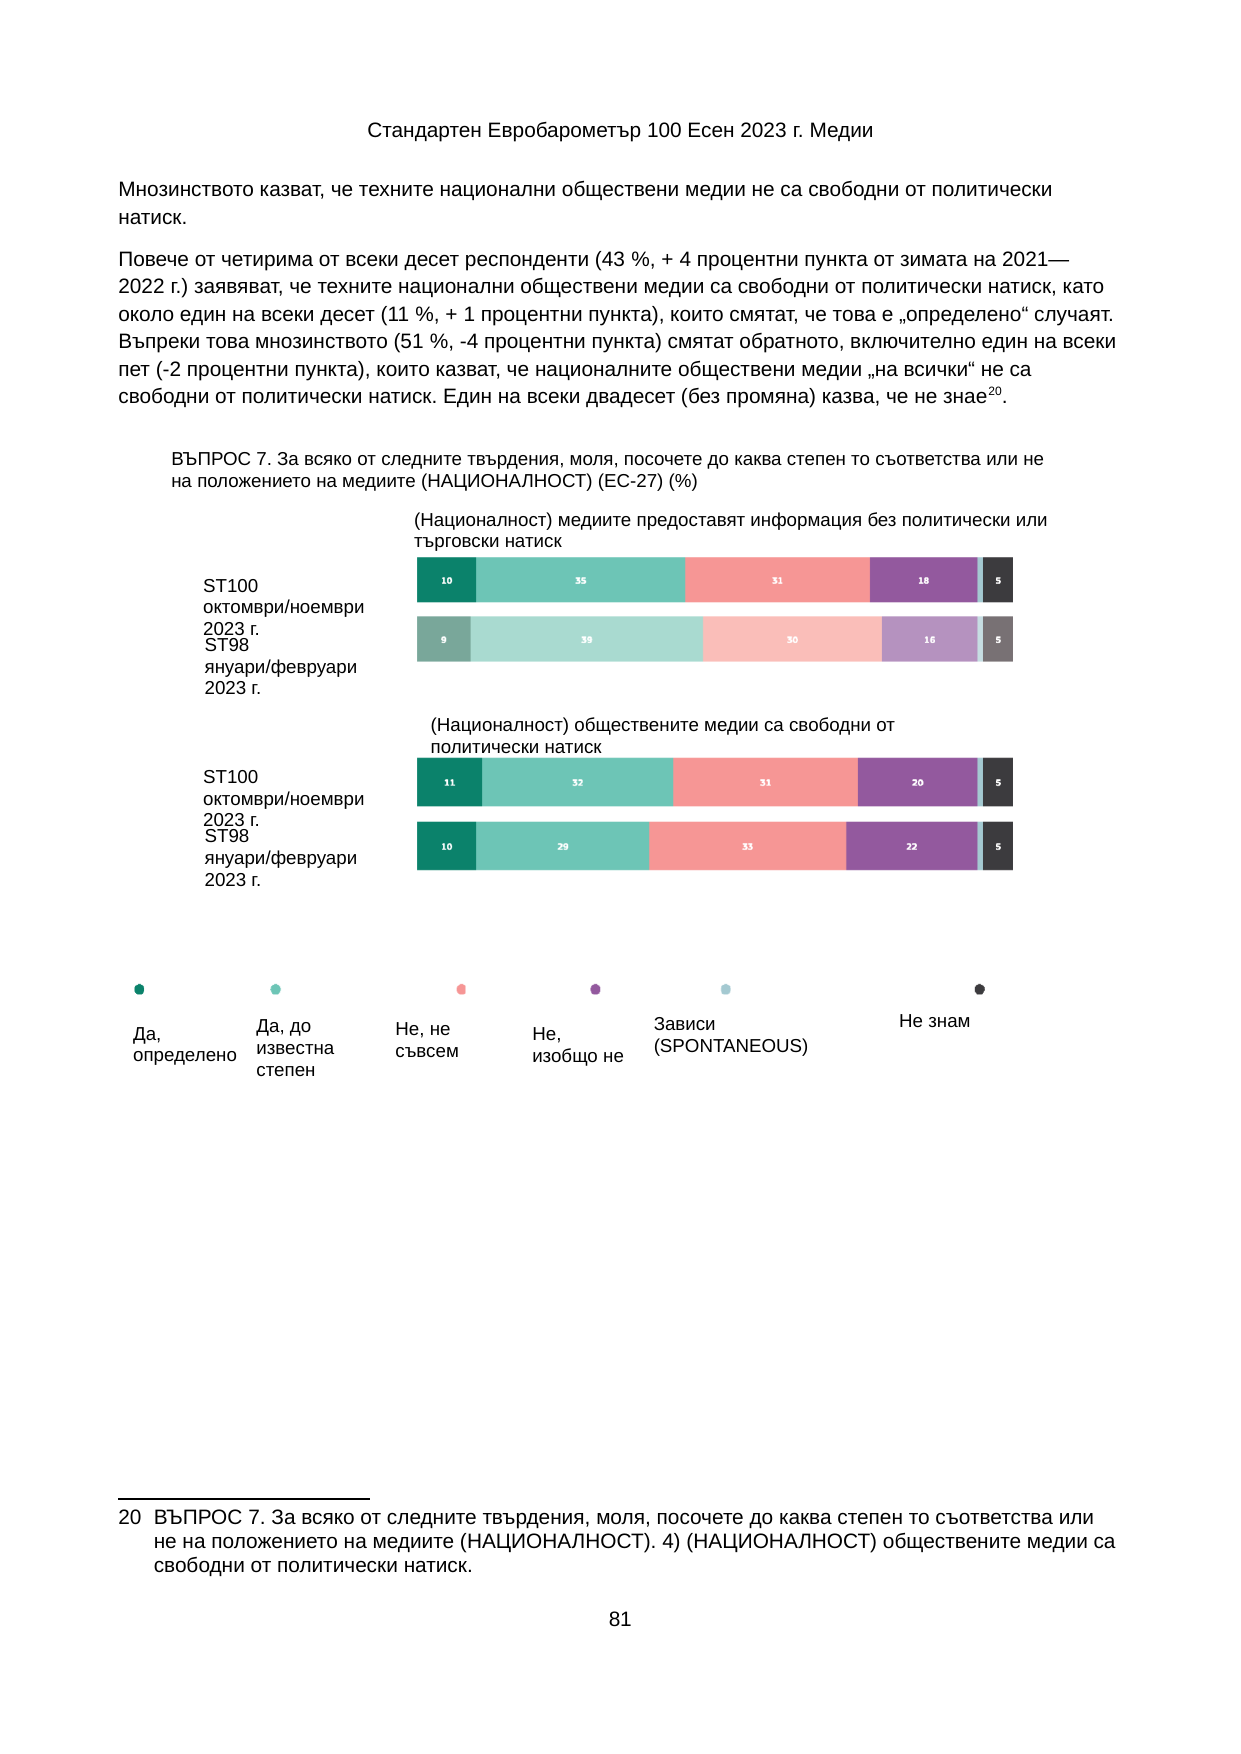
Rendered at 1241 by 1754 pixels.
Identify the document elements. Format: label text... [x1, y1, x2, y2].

text ВЪПРОС 7. За всяко от следните твърдения, моля, посочете до каква степен то съответства или не на положението на медиите (НАЦИОНАЛНОСТ). 4) (НАЦИОНАЛНОСТ) обществените медии са свободни от политически натиск. [118, 1505, 1122, 1577]
picture [125, 972, 986, 995]
text Мнозинството казват, че техните национални обществени медии не са свободни от политически натиск. [118, 177, 1122, 228]
text Повече от четирима от всеки десет респонденти (43 %, + 4 процентни пункта от зимата на 2021—2022 г.) заявяват, че техните национални обществени медии са свободни от политически натиск, като около един на всеки десет (11 %, + 1 процентни пункта), които смятат, че това е „определено“ случаят. Въпреки това мнозинството (51 %, -4 процентни пункта) смятат обратното, включително един на всеки пет (-2 процентни пункта), които казват, че националните обществени медии „на всички“ не са свободни от политически натиск. Един на всеки двадесет (без промяна) казва, че не знае. [118, 247, 1122, 408]
picture [416, 553, 1014, 872]
